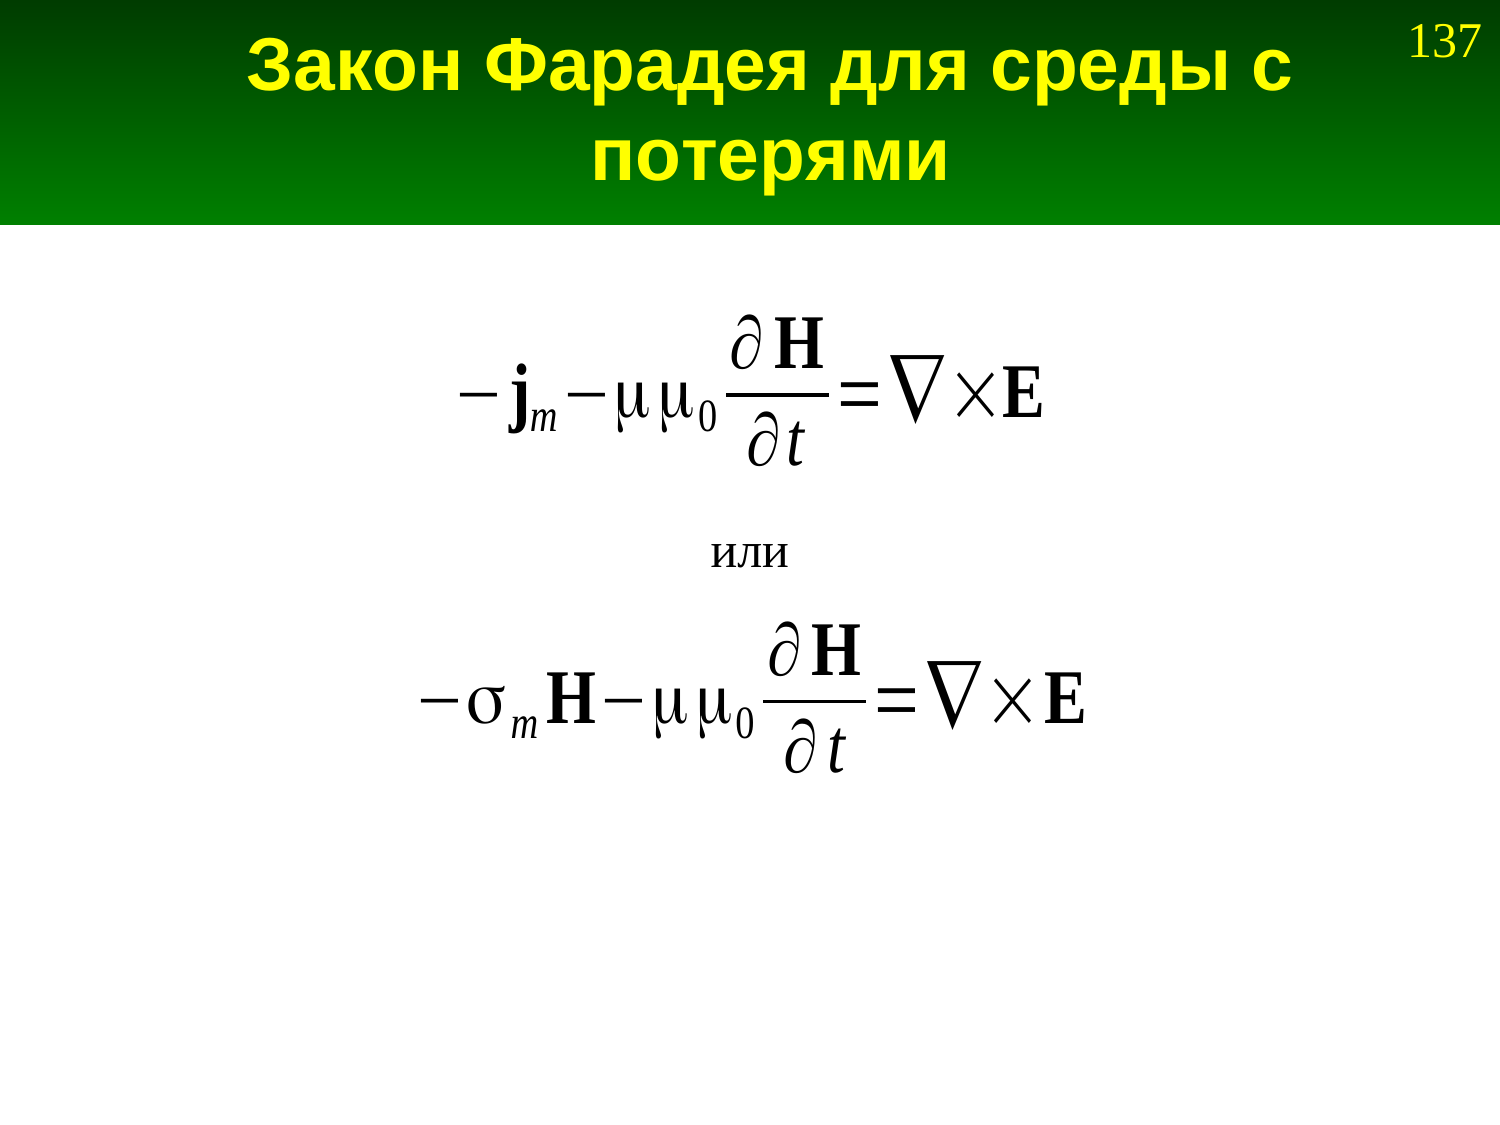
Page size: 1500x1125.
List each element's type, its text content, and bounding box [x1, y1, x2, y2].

chart [398, 607, 1102, 792]
chart [437, 300, 1063, 485]
text_box или [695, 509, 805, 585]
title Закон Фарадея для среды с потерями [100, 7, 1441, 204]
